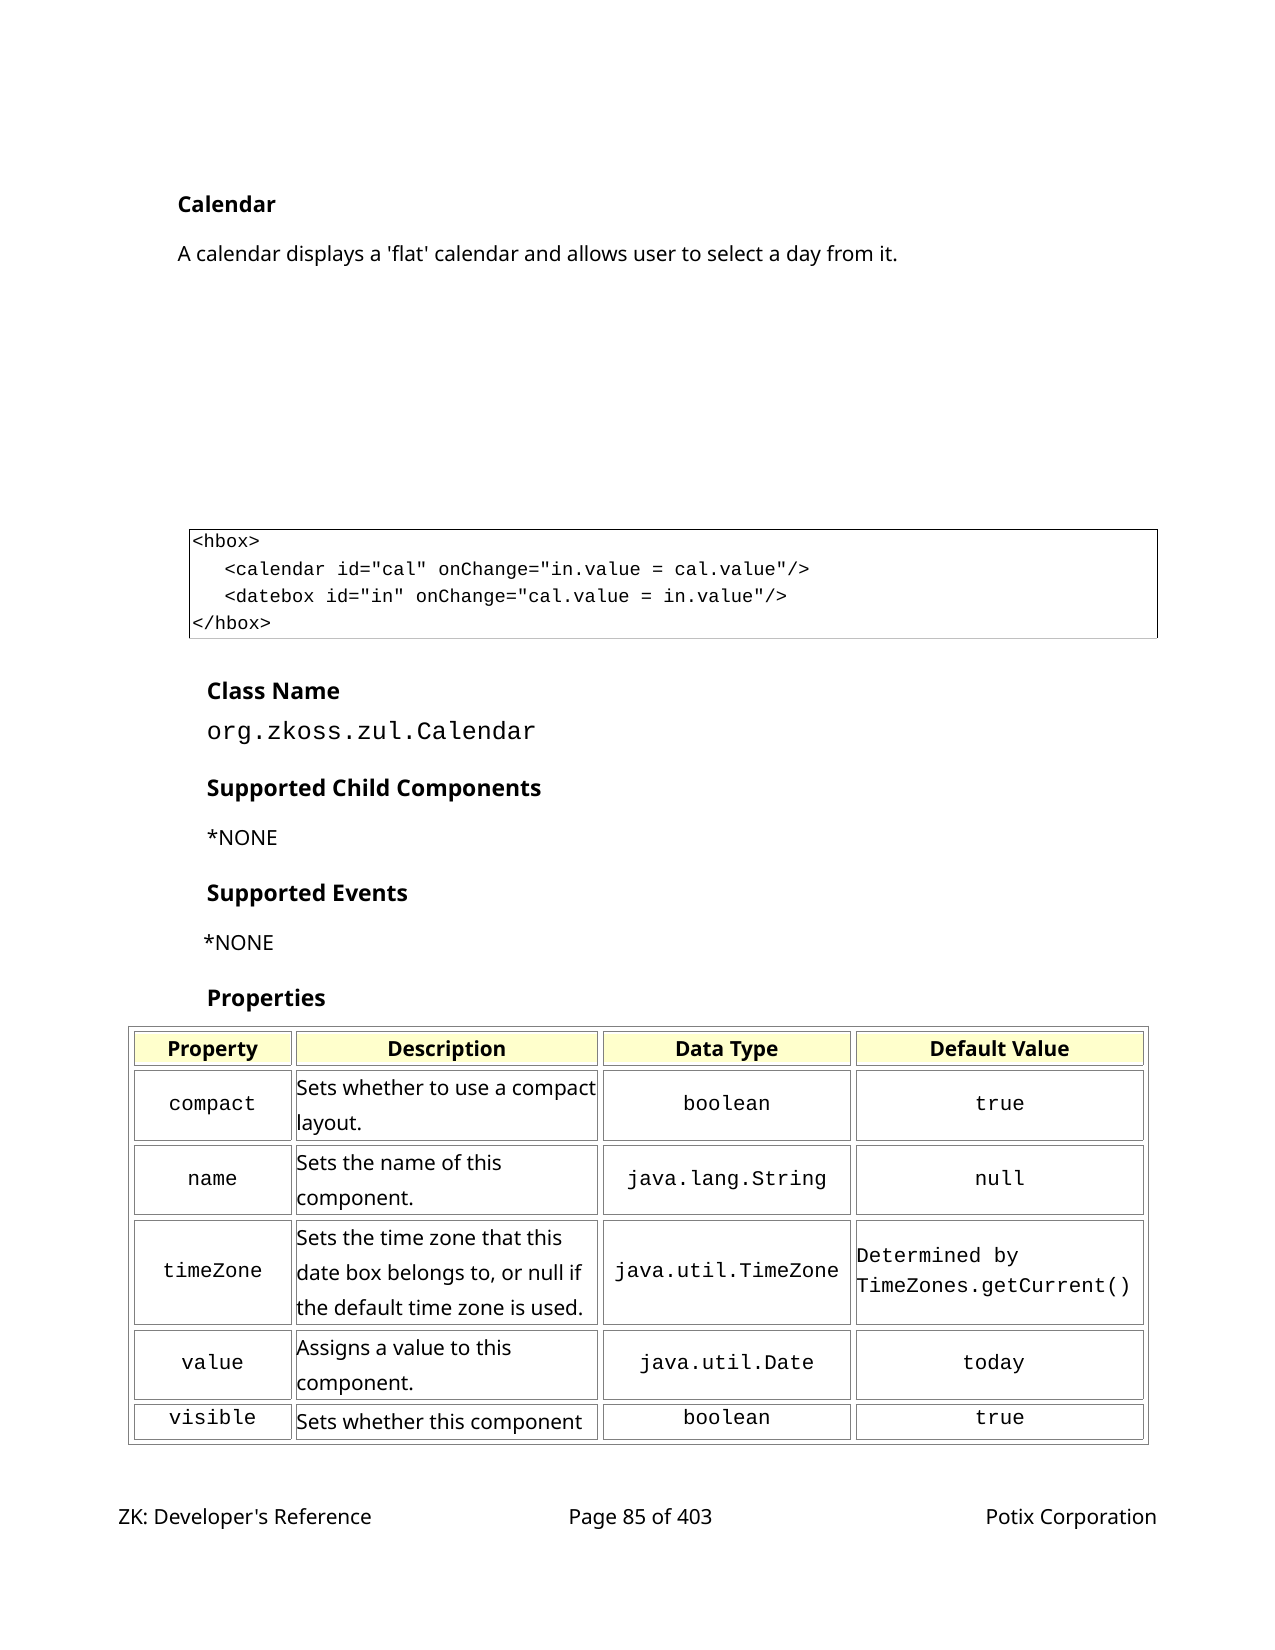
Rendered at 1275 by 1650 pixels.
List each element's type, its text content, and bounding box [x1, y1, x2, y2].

subtitle Class Name [207, 675, 1157, 706]
table_cell value [131, 1324, 293, 1399]
table_cell Determined by TimeZones.getCurrent() [853, 1214, 1146, 1324]
table_cell compact [131, 1065, 293, 1140]
table_cell Assigns a value to this component. [293, 1324, 600, 1399]
text A calendar displays a 'flat' calendar and allows user to select a day from it. [177, 239, 1157, 268]
table_cell visible [131, 1399, 293, 1438]
table_cell boolean [600, 1399, 853, 1438]
table_cell java.util.Date [600, 1324, 853, 1399]
text <hbox> [190, 530, 1157, 553]
table_cell today [853, 1324, 1146, 1399]
text </hbox> [190, 611, 1157, 638]
table_cell Sets whether to use a compact layout. [293, 1065, 600, 1140]
table_header Data Type [600, 1027, 853, 1065]
subtitle Calendar [177, 189, 1157, 219]
table_cell true [853, 1065, 1146, 1140]
table_cell null [853, 1140, 1146, 1214]
table_header Property [131, 1027, 293, 1065]
table_cell java.util.TimeZone [600, 1214, 853, 1324]
table_cell Sets the name of this component. [293, 1140, 600, 1214]
table_header Description [293, 1027, 600, 1065]
text <datebox id="in" onChange="cal.value = in.value"/> [190, 583, 1157, 608]
table_header Default Value [853, 1027, 1146, 1065]
subtitle Supported Events [207, 877, 1157, 908]
text *NONE [118, 928, 1157, 957]
table_cell Sets whether this component [293, 1399, 600, 1438]
table_cell true [853, 1399, 1146, 1438]
table_cell boolean [600, 1065, 853, 1140]
table_cell Sets the time zone that this date box belongs to, or null if the default time zone is used. [293, 1214, 600, 1324]
text *NONE [207, 823, 1157, 852]
text <calendar id="cal" onChange="in.value = cal.value"/> [190, 556, 1157, 581]
text org.zkoss.zul.Calendar [207, 718, 1157, 747]
table_cell timeZone [131, 1214, 293, 1324]
subtitle Supported Child Components [207, 772, 1157, 803]
table_cell name [131, 1140, 293, 1214]
table_cell java.lang.String [600, 1140, 853, 1214]
subtitle Properties [207, 982, 1157, 1013]
